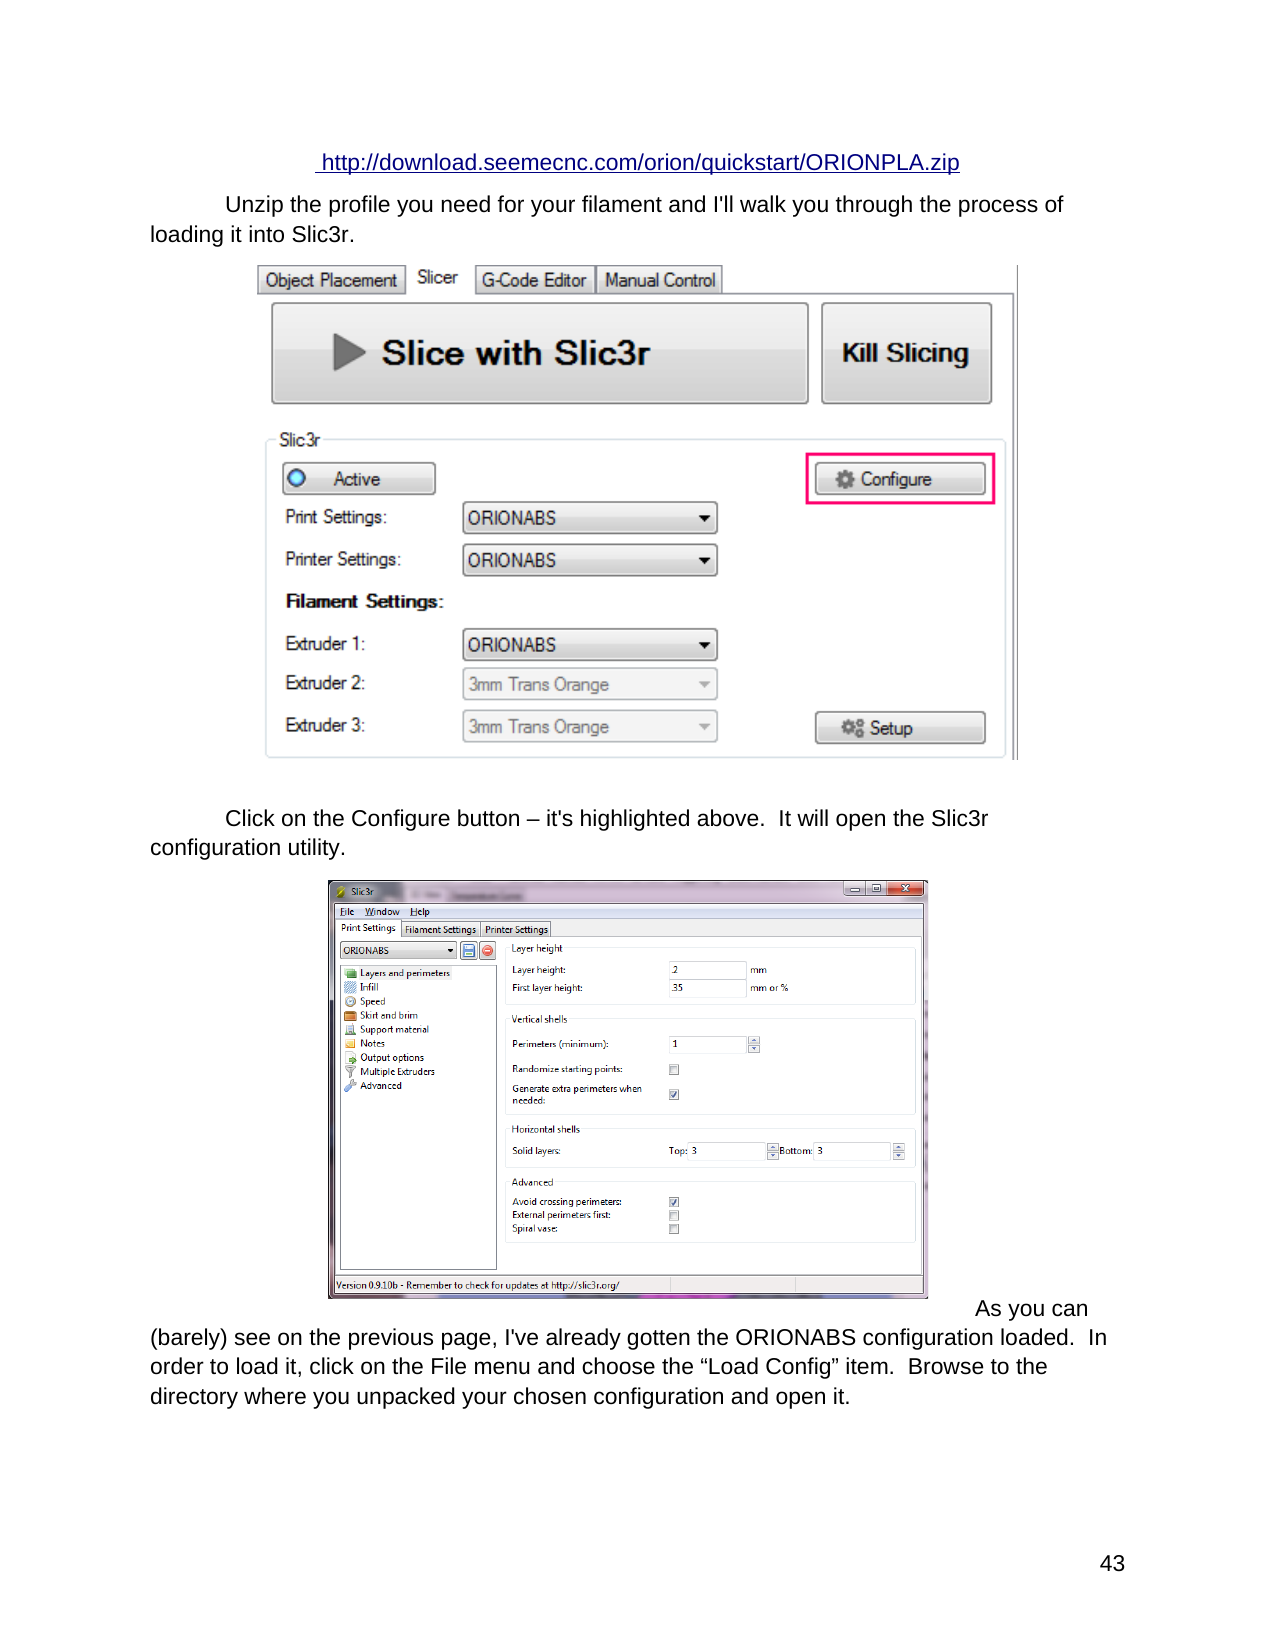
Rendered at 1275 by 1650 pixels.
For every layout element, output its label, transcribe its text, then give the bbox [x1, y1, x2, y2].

text Click on the Configure button – it's highlighted above. It will open the Slic3r configuration utility. [150, 805, 1125, 860]
text http://download.seemecnc.com/orion/quickstart/ORIONPLA.zip [150, 150, 1125, 176]
text Unzip the profile you need for your filament and I'll walk you through the process of loading it into Slic3r. [150, 192, 1125, 247]
text As you can (barely) see on the previous page, I've already gotten the ORIONABS configuration loaded. In order to load it, click on the File menu and choose the “Load Config” item. Browse to the directory where you unpacked your chosen configuration and open it. [150, 1295, 1125, 1409]
picture [257, 265, 1018, 760]
picture [328, 880, 929, 1299]
